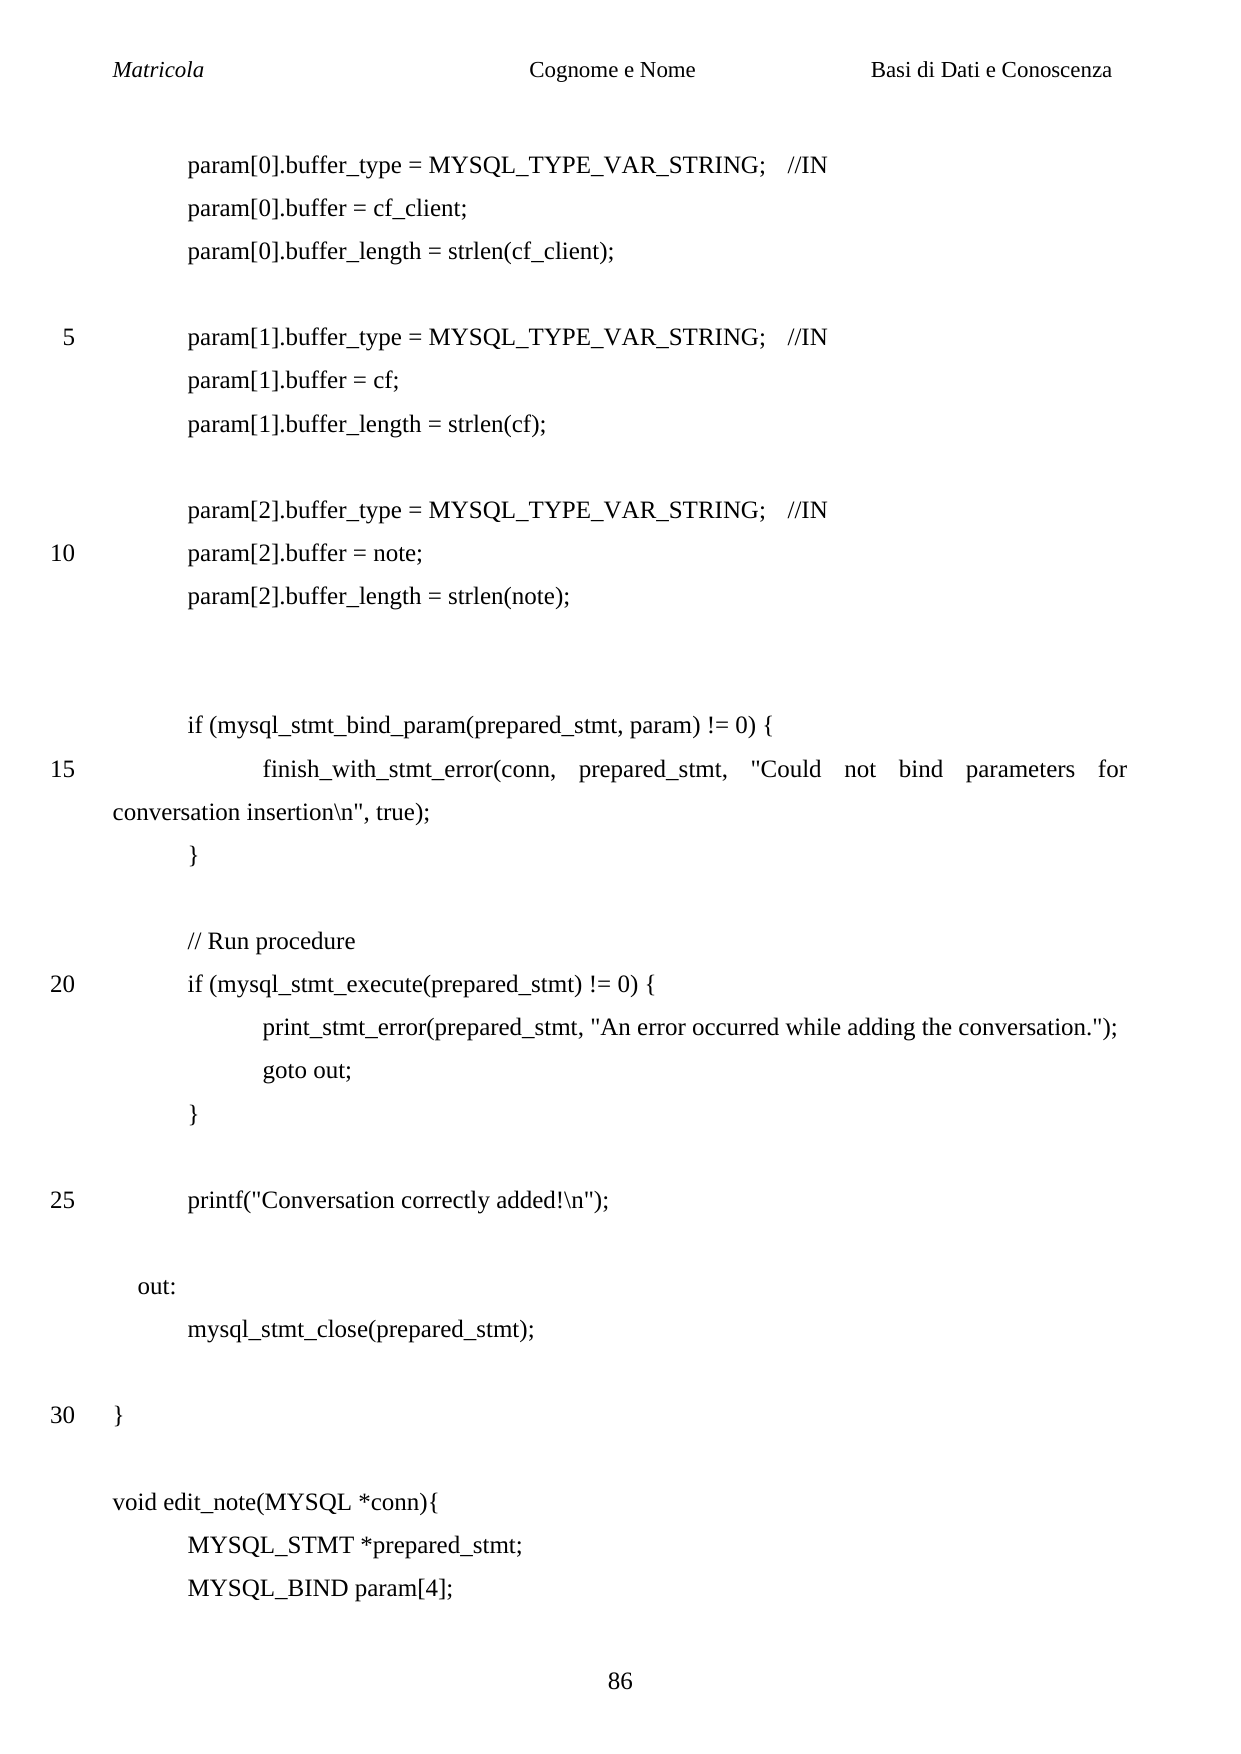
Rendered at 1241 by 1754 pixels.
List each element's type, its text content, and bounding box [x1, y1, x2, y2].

text param[2].buffer_length = strlen(note); [112, 581, 1128, 610]
text out: [112, 1271, 1128, 1300]
text MYSQL_STMT *prepared_stmt; [112, 1530, 1128, 1559]
text param[1].buffer_type = MYSQL_TYPE_VAR_STRING; //IN [112, 322, 1128, 351]
text param[0].buffer_type = MYSQL_TYPE_VAR_STRING; //IN [112, 150, 1128, 179]
text finish_with_stmt_error(conn, prepared_stmt, "Could not bind parameters for conversation insertion\n", true); [112, 754, 1128, 826]
text param[0].buffer_length = strlen(cf_client); [112, 236, 1128, 265]
text goto out; [112, 1056, 1128, 1084]
text param[1].buffer_length = strlen(cf); [112, 409, 1128, 437]
text // Run procedure [112, 926, 1128, 955]
text } [112, 840, 1128, 869]
text param[2].buffer = note; [112, 538, 1128, 567]
text param[1].buffer = cf; [112, 366, 1128, 394]
text } [112, 1401, 1128, 1429]
text MYSQL_BIND param[4]; [112, 1573, 1128, 1602]
text param[2].buffer_type = MYSQL_TYPE_VAR_STRING; //IN [112, 495, 1128, 524]
text param[0].buffer = cf_client; [112, 193, 1128, 222]
text printf("Conversation correctly added!\n"); [112, 1185, 1128, 1214]
text void edit_note(MYSQL *conn){ [112, 1487, 1128, 1516]
text } [112, 1099, 1128, 1127]
text if (mysql_stmt_bind_param(prepared_stmt, param) != 0) { [112, 711, 1128, 739]
text print_stmt_error(prepared_stmt, "An error occurred while adding the conversation."); [112, 1012, 1128, 1041]
text if (mysql_stmt_execute(prepared_stmt) != 0) { [112, 969, 1128, 998]
text mysql_stmt_close(prepared_stmt); [112, 1314, 1128, 1343]
